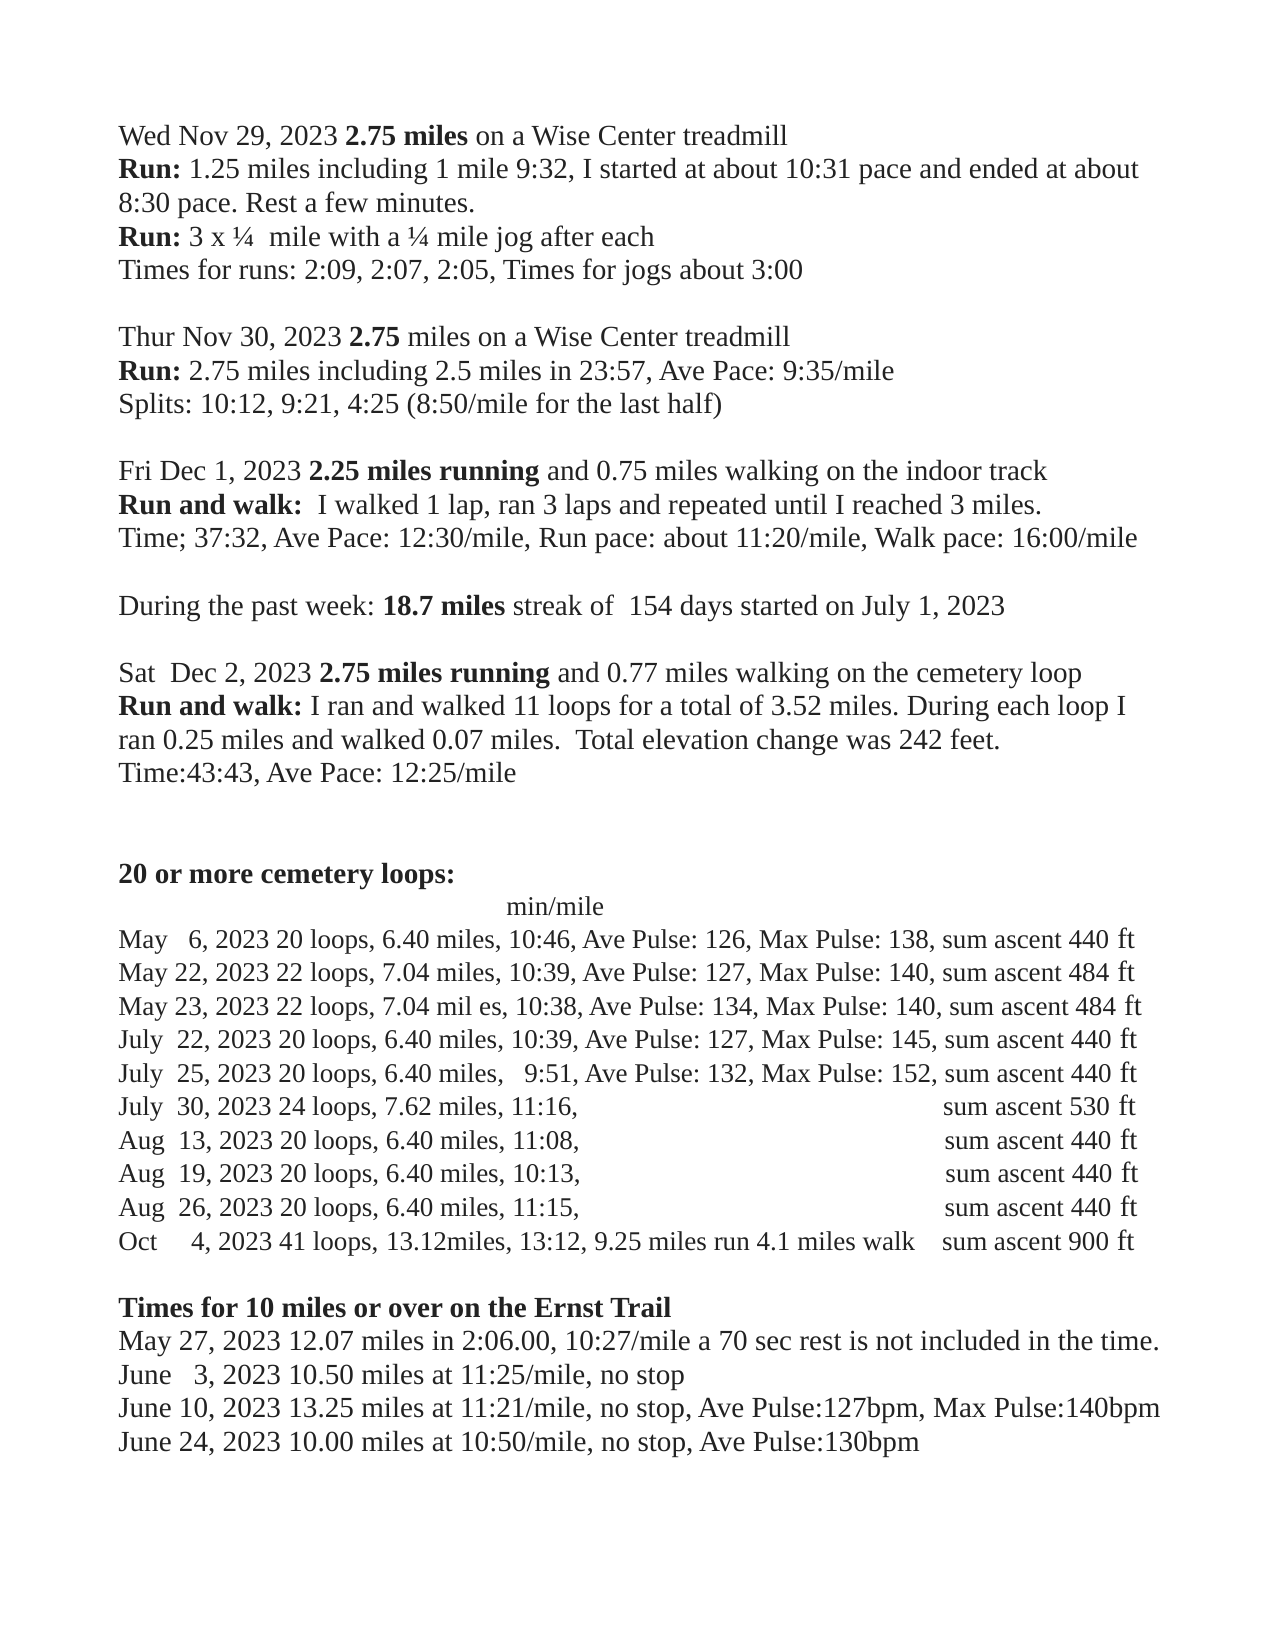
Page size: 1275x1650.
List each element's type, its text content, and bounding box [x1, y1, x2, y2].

text Fri Dec 1, 2023 2.25 miles running and 0.75 miles walking on the indoor track [118, 453, 1161, 487]
text Run and walk: I walked 1 lap, ran 3 laps and repeated until I reached 3 miles. [118, 487, 1161, 521]
text Aug 19, 2023 20 loops, 6.40 miles, 10:13, sum ascent 440 ft [118, 1156, 1161, 1189]
text June 24, 2023 10.00 miles at 10:50/mile, no stop, Ave Pulse:130bpm [118, 1424, 1161, 1457]
text June 10, 2023 13.25 miles at 11:21/mile, no stop, Ave Pulse:127bpm, Max Pulse:140bpm [118, 1390, 1161, 1424]
text May 27, 2023 12.07 miles in 2:06.00, 10:27/mile a 70 sec rest is not included in the time. [118, 1323, 1161, 1357]
text Run and walk: I ran and walked 11 loops for a total of 3.52 miles. During each loop I ran 0.25 miles and walked 0.07 miles. Total elevation change was 242 feet. [118, 688, 1161, 755]
text Run: 2.75 miles including 2.5 miles in 23:57, Ave Pace: 9:35/mile [118, 353, 1161, 386]
text Time:43:43, Ave Pace: 12:25/mile [118, 755, 1161, 789]
text Wed Nov 29, 2023 2.75 miles on a Wise Center treadmill [118, 118, 1161, 152]
text July 22, 2023 20 loops, 6.40 miles, 10:39, Ave Pulse: 127, Max Pulse: 145, sum ascent 440 ft [118, 1021, 1161, 1055]
text June 3, 2023 10.50 miles at 11:25/mile, no stop [118, 1357, 1161, 1390]
text 20 or more cemetery loops: [118, 856, 1161, 889]
text July 30, 2023 24 loops, 7.62 miles, 11:16, sum ascent 530 ft [118, 1088, 1161, 1122]
text Thur Nov 30, 2023 2.75 miles on a Wise Center treadmill [118, 319, 1161, 353]
text Aug 13, 2023 20 loops, 6.40 miles, 11:08, sum ascent 440 ft [118, 1122, 1161, 1156]
text Times for runs: 2:09, 2:07, 2:05, Times for jogs about 3:00 [118, 252, 1161, 286]
text July 25, 2023 20 loops, 6.40 miles, 9:51, Ave Pulse: 132, Max Pulse: 152, sum ascent 440 ft [118, 1055, 1161, 1088]
text May 6, 2023 20 loops, 6.40 miles, 10:46, Ave Pulse: 126, Max Pulse: 138, sum ascent 440 ft [118, 921, 1161, 954]
text Run: 3 x ¼ mile with a ¼ mile jog after each [118, 219, 1161, 252]
text May 22, 2023 22 loops, 7.04 miles, 10:39, Ave Pulse: 127, Max Pulse: 140, sum ascent 484 ft [118, 954, 1161, 988]
text Run: 1.25 miles including 1 mile 9:32, I started at about 10:31 pace and ended at about 8:30 pace. Rest a few minutes. [118, 152, 1161, 219]
text Times for 10 miles or over on the Ernst Trail [118, 1290, 1161, 1323]
text During the past week: 18.7 miles streak of 154 days started on July 1, 2023 [118, 588, 1161, 621]
text Aug 26, 2023 20 loops, 6.40 miles, 11:15, sum ascent 440 ft [118, 1189, 1161, 1223]
text Oct 4, 2023 41 loops, 13.12miles, 13:12, 9.25 miles run 4.1 miles walk sum ascent 900 ft [118, 1223, 1161, 1256]
text May 23, 2023 22 loops, 7.04 mil es, 10:38, Ave Pulse: 134, Max Pulse: 140, sum ascent 484 ft [118, 988, 1161, 1021]
text Sat Dec 2, 2023 2.75 miles running and 0.77 miles walking on the cemetery loop [118, 655, 1161, 688]
text min/mile [118, 889, 1161, 921]
text Splits: 10:12, 9:21, 4:25 (8:50/mile for the last half) [118, 386, 1161, 420]
text Time; 37:32, Ave Pace: 12:30/mile, Run pace: about 11:20/mile, Walk pace: 16:00/mile [118, 521, 1161, 554]
